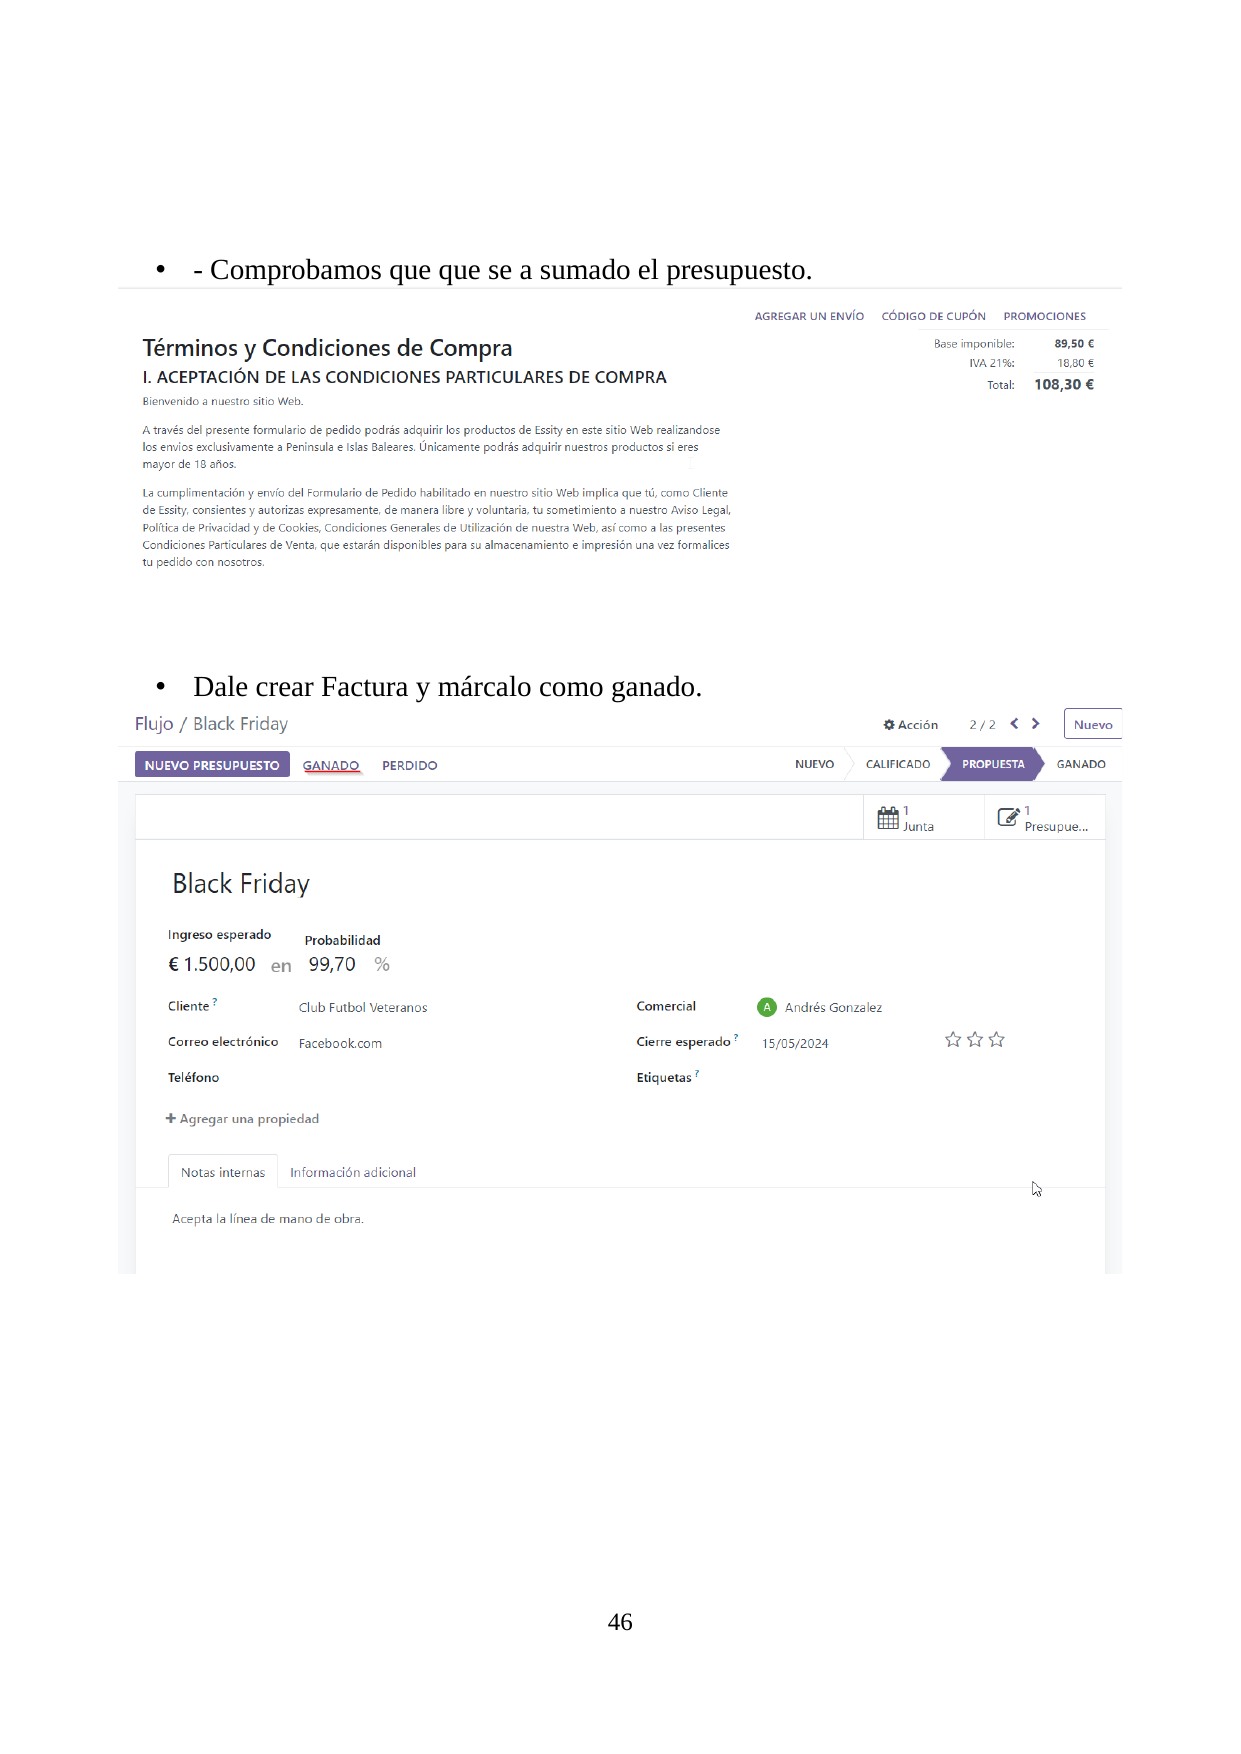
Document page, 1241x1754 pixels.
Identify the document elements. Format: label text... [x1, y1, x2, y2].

picture [118, 703, 1123, 1274]
list Dale crear Factura y márcalo como ganado. [156, 669, 1122, 703]
list - Comprobamos que que se a sumado el presupuesto. [156, 252, 1122, 286]
picture [118, 286, 1123, 569]
